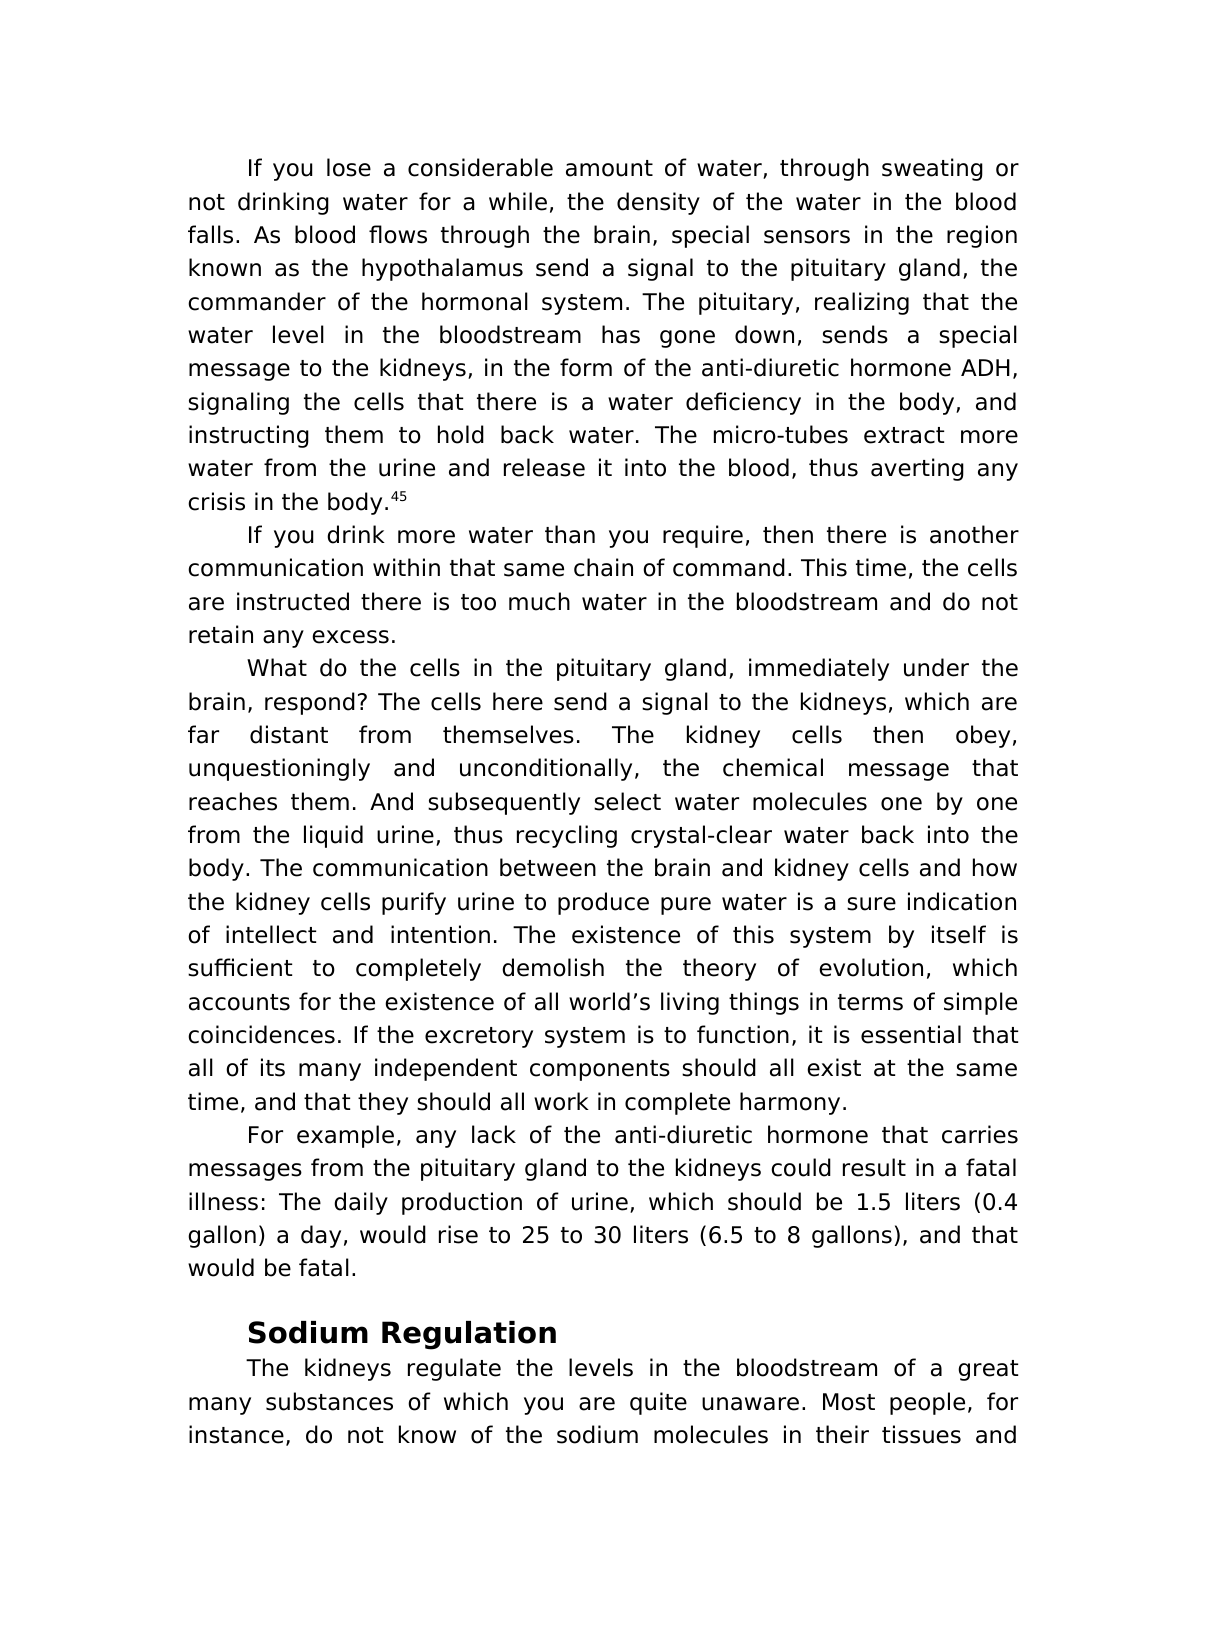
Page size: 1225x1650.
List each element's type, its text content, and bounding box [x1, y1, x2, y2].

text If you lose a considerable amount of water, through sweating or not drinking water for a while, the density of the water in the blood falls. As blood flows through the brain, special sensors in the region known as the hypothalamus send a signal to the pituitary gland, the commander of the hormonal system. The pituitary, realizing that the water level in the bloodstream has gone down, sends a special message to the kidneys, in the form of the anti-diuretic hormone ADH, signaling the cells that there is a water deficiency in the body, and instructing them to hold back water. The micro-tubes extract more water from the urine and release it into the blood, thus averting any crisis in the body.45 [187, 150, 1020, 517]
text For example, any lack of the anti-diuretic hormone that carries messages from the pituitary gland to the kidneys could result in a fatal illness: The daily production of urine, which should be 1.5 liters (0.4 gallon) a day, would rise to 25 to 30 liters (6.5 to 8 gallons), and that would be fatal. [187, 1117, 1020, 1283]
text Sodium Regulation [187, 1317, 1020, 1350]
text If you drink more water than you require, then there is another communication within that same chain of command. This time, the cells are instructed there is too much water in the bloodstream and do not retain any excess. [187, 517, 1020, 650]
text The kidneys regulate the levels in the bloodstream of a great many substances of which you are quite unaware. Most people, for instance, do not know of the sodium molecules in their tissues and [187, 1350, 1020, 1450]
text What do the cells in the pituitary gland, immediately under the brain, respond? The cells here send a signal to the kidneys, which are far distant from themselves. The kidney cells then obey, unquestioningly and unconditionally, the chemical message that reaches them. And subsequently select water molecules one by one from the liquid urine, thus recycling crystal-clear water back into the body. The communication between the brain and kidney cells and how the kidney cells purify urine to produce pure water is a sure indication of intellect and intention. The existence of this system by itself is sufficient to completely demolish the theory of evolution, which accounts for the existence of all world’s living things in terms of simple coincidences. If the excretory system is to function, it is essential that all of its many independent components should all exist at the same time, and that they should all work in complete harmony. [187, 650, 1020, 1117]
